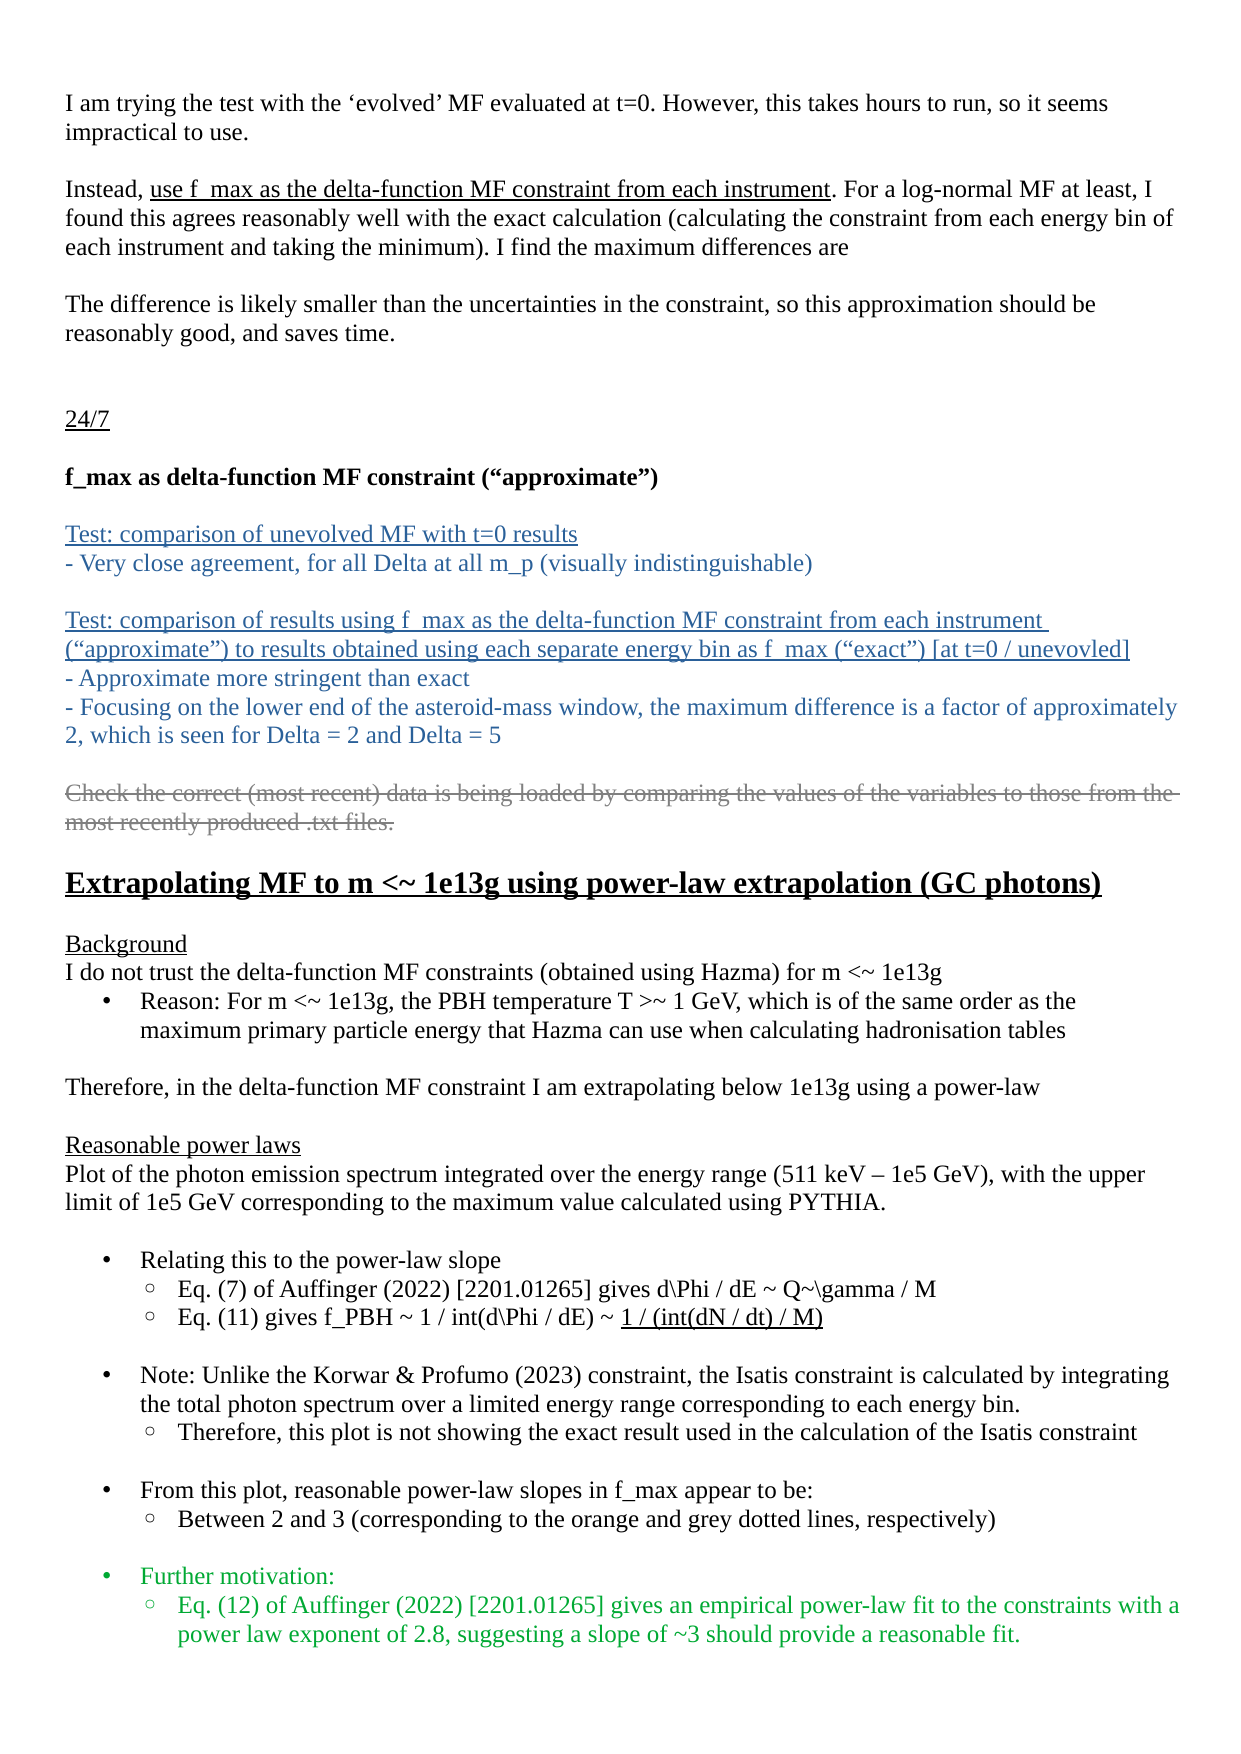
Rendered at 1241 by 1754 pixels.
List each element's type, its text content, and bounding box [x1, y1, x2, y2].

list Note: Unlike the Korwar & Profumo (2023) constraint, the Isatis constraint is calculated by integrating the total photon spectrum over a limited energy range corresponding to each energy bin. [102, 1360, 1181, 1417]
list Between 2 and 3 (corresponding to the orange and grey dotted lines, respectively) [140, 1504, 1181, 1532]
text Test: comparison of unevolved MF with t=0 results [65, 519, 1181, 548]
text Instead, use f_max as the delta-function MF constraint from each instrument. For a log-normal MF at least, I found this agrees reasonably well with the exact calculation (calculating the constraint from each energy bin of each instrument and taking the minimum). I find the maximum differences are [65, 174, 1181, 260]
text I do not trust the delta-function MF constraints (obtained using Hazma) for m <~ 1e13g [65, 957, 1181, 986]
text The difference is likely smaller than the uncertainties in the constraint, so this approximation should be reasonably good, and saves time. [65, 289, 1181, 347]
list Reason: For m <~ 1e13g, the PBH temperature T >~ 1 GeV, which is of the same order as the maximum primary particle energy that Hazma can use when calculating hadronisation tables [102, 986, 1181, 1044]
text Check the correct (most recent) data is being loaded by comparing the values of the variables to those from the most recently produced .txt files. [65, 778, 1181, 835]
list Further motivation: [102, 1561, 1181, 1590]
text I am trying the test with the ‘evolved’ MF evaluated at t=0. However, this takes hours to run, so it seems impractical to use. [65, 88, 1181, 145]
text Extrapolating MF to m <~ 1e13g using power-law extrapolation (GC photons) [65, 864, 1181, 900]
list Eq. (11) gives f_PBH ~ 1 / int(d\Phi / dE) ~ 1 / (int(dN / dt) / M) [140, 1302, 1181, 1331]
list From this plot, reasonable power-law slopes in f_max appear to be: [102, 1475, 1181, 1504]
list Relating this to the power-law slope [102, 1245, 1181, 1274]
list Eq. (12) of Auffinger (2022) [2201.01265] gives an empirical power-law fit to the constraints with a power law exponent of 2.8, suggesting a slope of ~3 should provide a reasonable fit. [140, 1590, 1181, 1647]
list Eq. (7) of Auffinger (2022) [2201.01265] gives d\Phi / dE ~ Q~\gamma / M [140, 1274, 1181, 1302]
text Reasonable power laws Plot of the photon emission spectrum integrated over the energy range (511 keV – 1e5 GeV), with the upper limit of 1e5 GeV corresponding to the maximum value calculated using PYTHIA. [65, 1130, 1181, 1216]
text f_max as delta-function MF constraint (“approximate”) [65, 462, 1181, 490]
list Therefore, this plot is not showing the exact result used in the calculation of the Isatis constraint [140, 1417, 1181, 1446]
text 24/7 [65, 404, 1181, 433]
text Therefore, in the delta-function MF constraint I am extrapolating below 1e13g using a power-law [65, 1072, 1181, 1101]
text - Approximate more stringent than exact [65, 663, 1181, 692]
text Test: comparison of results using f_max as the delta-function MF constraint from each instrument (“approximate”) to results obtained using each separate energy bin as f_max (“exact”) [at t=0 / unevovled] [65, 605, 1181, 663]
text Background [65, 929, 1181, 957]
text - Very close agreement, for all Delta at all m_p (visually indistinguishable) [65, 548, 1181, 577]
text - Focusing on the lower end of the asteroid-mass window, the maximum difference is a factor of approximately 2, which is seen for Delta = 2 and Delta = 5 [65, 692, 1181, 749]
